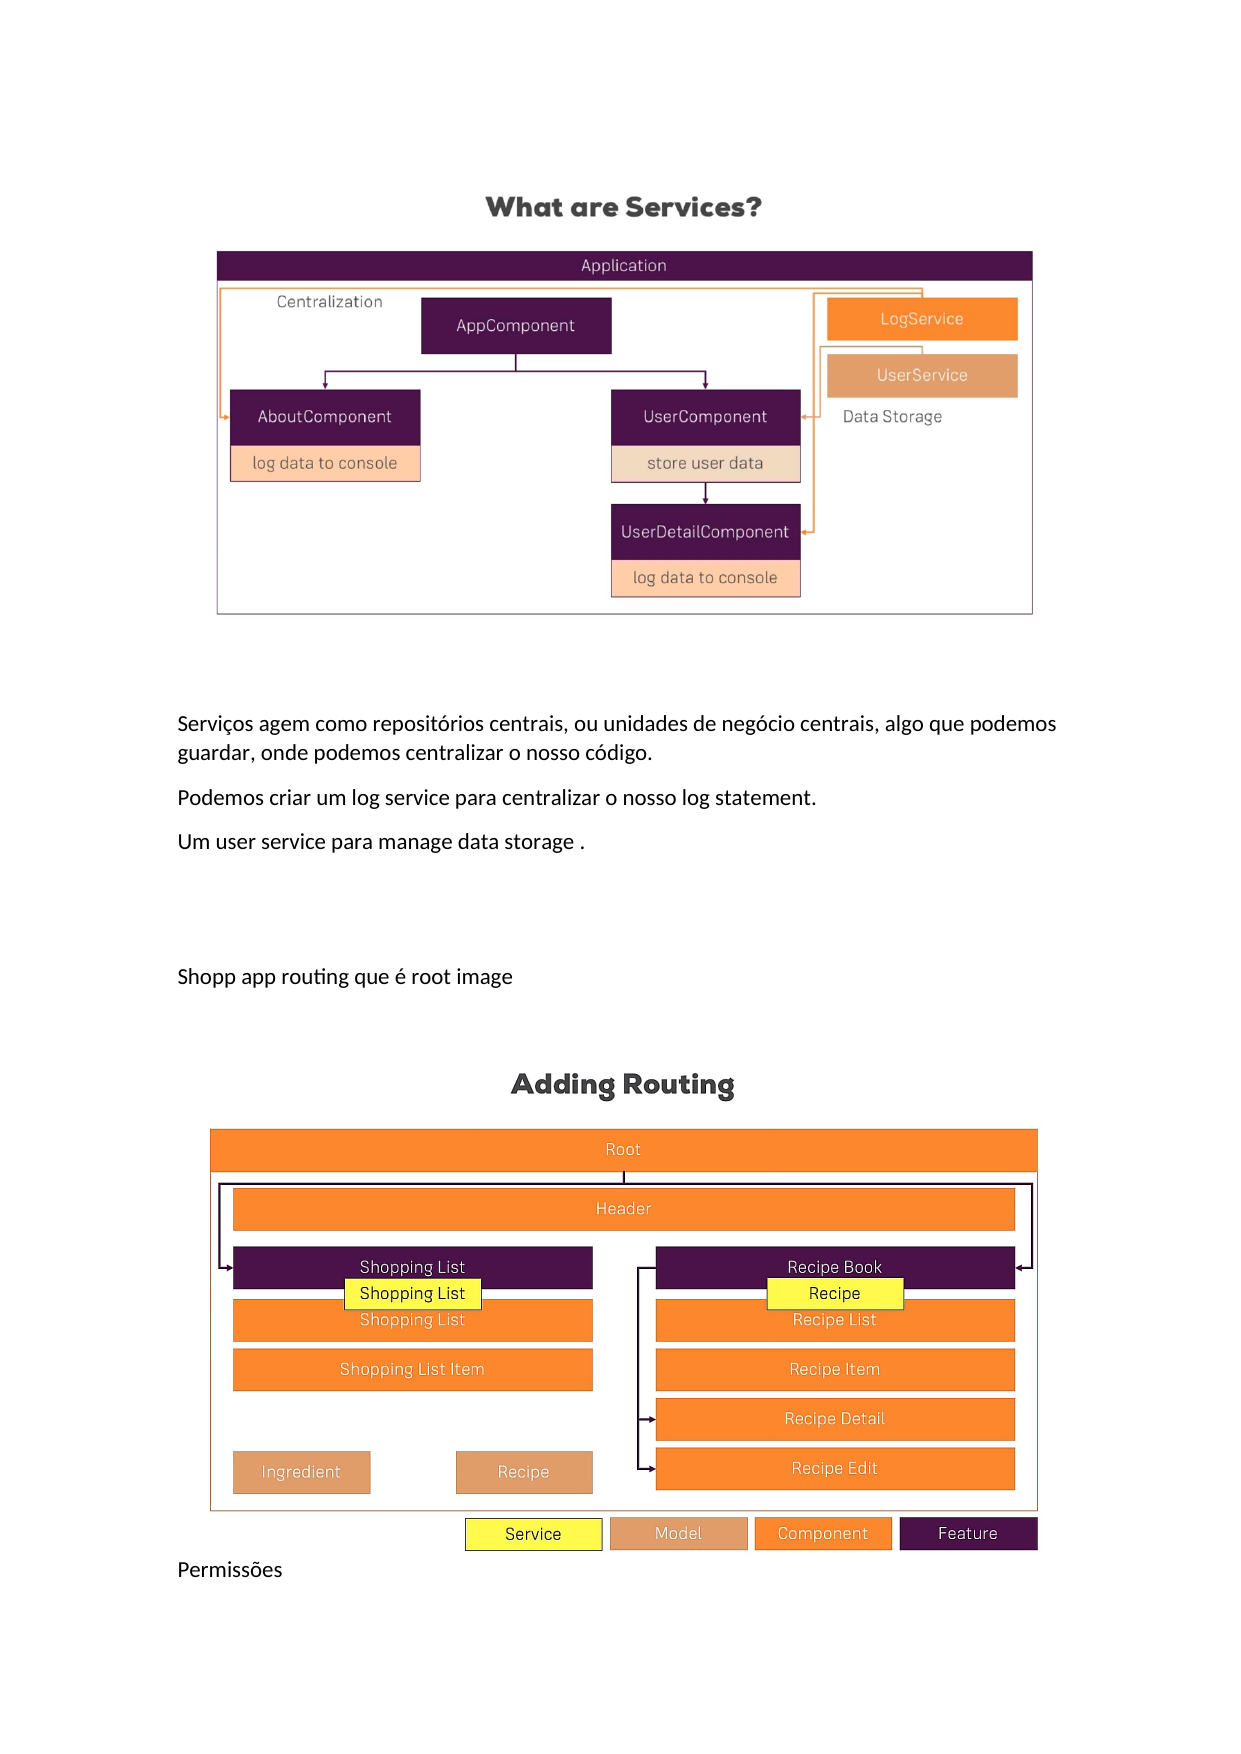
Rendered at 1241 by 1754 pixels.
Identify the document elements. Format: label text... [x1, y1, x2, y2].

text Shopp app routing que é root image [177, 962, 1063, 990]
text Permissões [177, 1555, 1063, 1583]
text Serviços agem como repositórios centrais, ou unidades de negócio centrais, algo que podemos guardar, onde podemos centralizar o nosso código. [177, 709, 1063, 766]
text Podemos criar um log service para centralizar o nosso log statement. [177, 783, 1063, 811]
text Um user service para manage data storage . [177, 827, 1063, 856]
